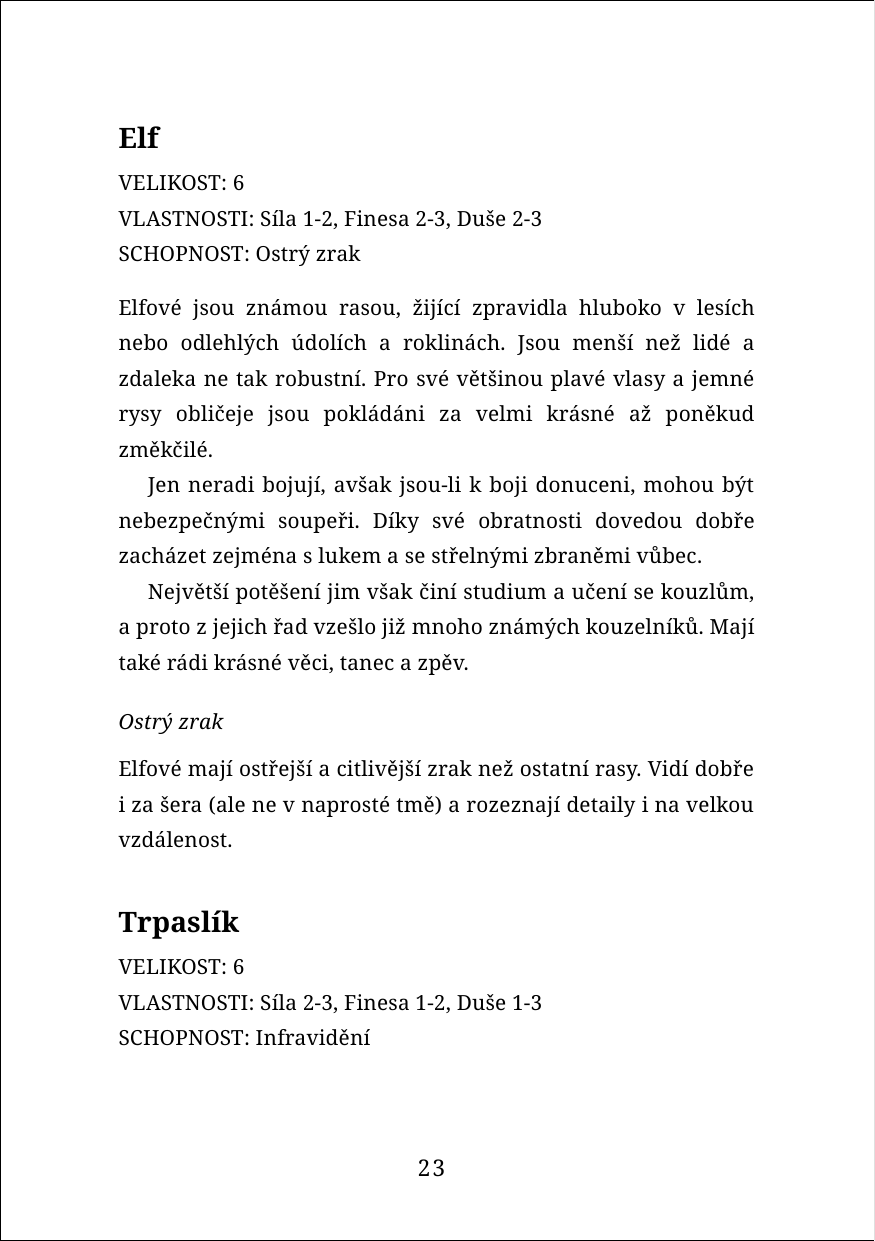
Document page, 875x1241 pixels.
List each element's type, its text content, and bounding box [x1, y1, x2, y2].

text VELIKOST: 6 VLASTNOSTI: Síla 2-3, Finesa 1-2, Duše 1-3 SCHOPNOST: Infravidění [118, 952, 756, 1052]
text Elfové jsou známou rasou, žijící zpravidla hluboko v lesích nebo odlehlých údolích a roklinách. Jsou menší než lidé a zdaleka ne tak robustní. Pro své většinou plavé vlasy a jemné rysy obličeje jsou pokládáni za velmi krásné až poněkud změkčilé. Jen neradi bojují, avšak jsou-li k boji donuceni, mohou být nebezpečnými soupeři. Díky své obratnosti dovedou dobře zacházet zejména s lukem a se střelnými zbraněmi vůbec. Největší potěšení jim však činí studium a učení se kouzlům, a proto z jejich řad vzešlo již mnoho známých kouzelníků. Mají také rádi krásné věci, tanec a zpěv. [118, 293, 756, 676]
text Ostrý zrak [118, 707, 756, 735]
text VELIKOST: 6 VLASTNOSTI: Síla 1-2, Finesa 2-3, Duše 2-3 SCHOPNOST: Ostrý zrak [118, 168, 756, 268]
subtitle Trpaslík [118, 902, 756, 941]
text Elfové mají ostřejší a citlivější zrak než ostatní rasy. Vidí dobře i za šera (ale ne v naprosté tmě) a rozeznají detaily i na velkou vzdálenost. [118, 754, 756, 854]
subtitle Elf [118, 118, 756, 157]
